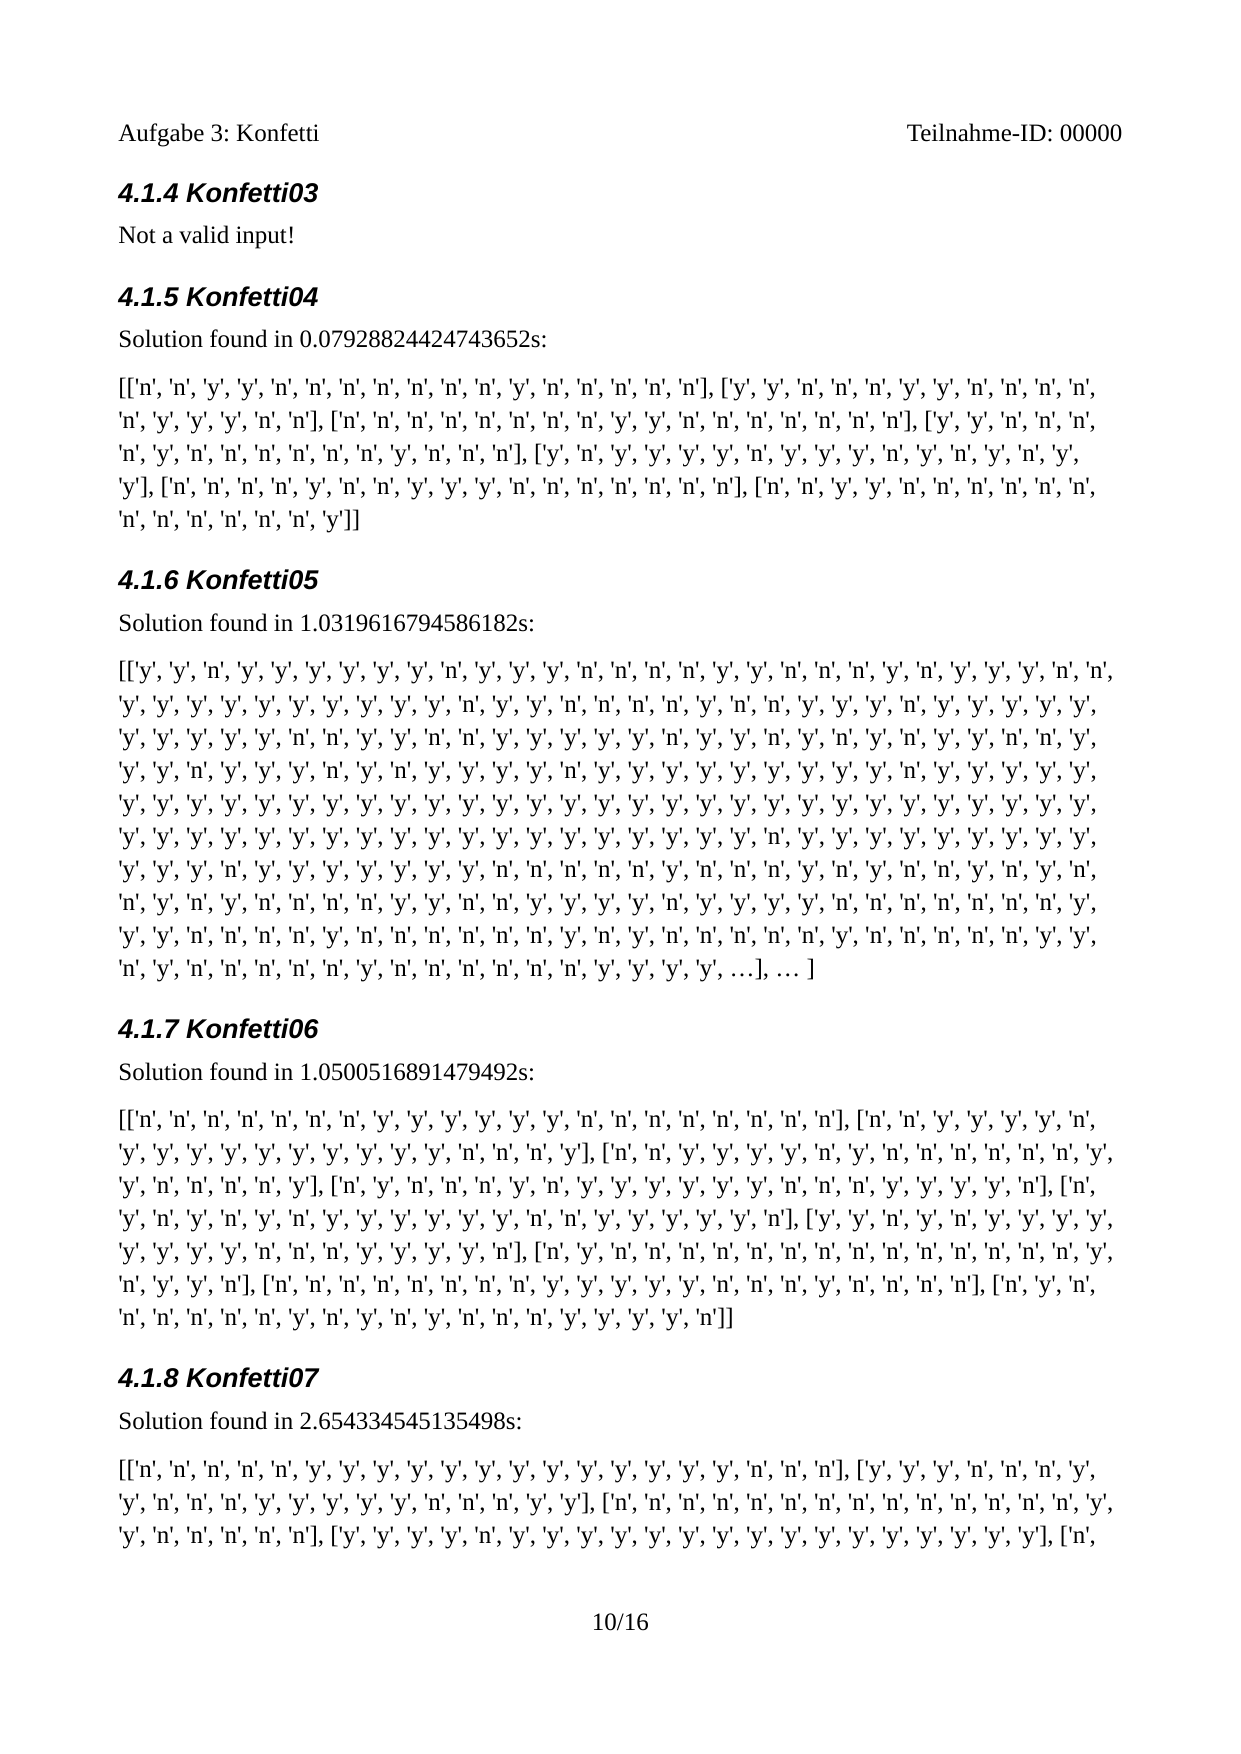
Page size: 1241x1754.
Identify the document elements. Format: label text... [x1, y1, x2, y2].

subtitle 4.1.4 Konfetti03 [118, 177, 1122, 208]
text Solution found in 1.0319616794586182s: [118, 608, 1122, 637]
text [['y', 'y', 'n', 'y', 'y', 'y', 'y', 'y', 'y', 'n', 'y', 'y', 'y', 'n', 'n', 'n', 'n', 'y', 'y', 'n', 'n', 'n', 'y', 'n', 'y', 'y', 'y', 'n', 'n', 'y', 'y', 'y', 'y', 'y', 'y', 'y', 'y', 'y', 'y', 'n', 'y', 'y', 'n', 'n', 'n', 'n', 'y', 'n', 'n', 'y', 'y', 'y', 'n', 'y', 'y', 'y', 'y', 'y', 'y', 'y', 'y', 'y', 'y', 'n', 'n', 'y', 'y', 'n', 'n', 'y', 'y', 'y', 'y', 'y', 'n', 'y', 'y', 'n', 'y', 'n', 'y', 'n', 'y', 'y', 'n', 'n', 'y', 'y', 'y', 'n', 'y', 'y', 'y', 'n', 'y', 'n', 'y', 'y', 'y', 'y', 'n', 'y', 'y', 'y', 'y', 'y', 'y', 'y', 'y', 'y', 'n', 'y', 'y', 'y', 'y', 'y', 'y', 'y', 'y', 'y', 'y', 'y', 'y', 'y', 'y', 'y', 'y', 'y', 'y', 'y', 'y', 'y', 'y', 'y', 'y', 'y', 'y', 'y', 'y', 'y', 'y', 'y', 'y', 'y', 'y', 'y', 'y', 'y', 'y', 'y', 'y', 'y', 'y', 'y', 'y', 'y', 'y', 'y', 'y', 'y', 'y', 'y', 'y', 'y', 'n', 'y', 'y', 'y', 'y', 'y', 'y', 'y', 'y', 'y', 'y', 'y', 'y', 'n', 'y', 'y', 'y', 'y', 'y', 'y', 'y', 'n', 'n', 'n', 'n', 'n', 'y', 'n', 'n', 'n', 'y', 'n', 'y', 'n', 'n', 'y', 'n', 'y', 'n', 'n', 'y', 'n', 'y', 'n', 'n', 'n', 'n', 'y', 'y', 'n', 'n', 'y', 'y', 'y', 'y', 'n', 'y', 'y', 'y', 'y', 'n', 'n', 'n', 'n', 'n', 'n', 'n', 'y', 'y', 'y', 'n', 'n', 'n', 'n', 'y', 'n', 'n', 'n', 'n', 'n', 'n', 'y', 'n', 'y', 'n', 'n', 'n', 'n', 'n', 'y', 'n', 'n', 'n', 'n', 'n', 'y', 'y', 'n', 'y', 'n', 'n', 'n', 'n', 'n', 'y', 'n', 'n', 'n', 'n', 'n', 'n', 'y', 'y', 'y', 'y', …], … ] [118, 656, 1122, 982]
subtitle 4.1.7 Konfetti06 [118, 1013, 1122, 1044]
subtitle 4.1.8 Konfetti07 [118, 1362, 1122, 1394]
subtitle 4.1.6 Konfetti05 [118, 564, 1122, 596]
subtitle 4.1.5 Konfetti04 [118, 281, 1122, 312]
text [['n', 'n', 'n', 'n', 'n', 'y', 'y', 'y', 'y', 'y', 'y', 'y', 'y', 'y', 'y', 'y', 'y', 'y', 'n', 'n', 'n'], ['y', 'y', 'y', 'n', 'n', 'n', 'y', 'y', 'n', 'n', 'n', 'y', 'y', 'y', 'y', 'y', 'n', 'n', 'n', 'y', 'y'], ['n', 'n', 'n', 'n', 'n', 'n', 'n', 'n', 'n', 'n', 'n', 'n', 'n', 'n', 'y', 'y', 'n', 'n', 'n', 'n', 'n'], ['y', 'y', 'y', 'y', 'n', 'y', 'y', 'y', 'y', 'y', 'y', 'y', 'y', 'y', 'y', 'y', 'y', 'y', 'y', 'y', 'y'], ['n', [118, 1454, 1122, 1549]
text [['n', 'n', 'y', 'y', 'n', 'n', 'n', 'n', 'n', 'n', 'n', 'y', 'n', 'n', 'n', 'n', 'n'], ['y', 'y', 'n', 'n', 'n', 'y', 'y', 'n', 'n', 'n', 'n', 'n', 'y', 'y', 'y', 'n', 'n'], ['n', 'n', 'n', 'n', 'n', 'n', 'n', 'n', 'y', 'y', 'n', 'n', 'n', 'n', 'n', 'n', 'n'], ['y', 'y', 'n', 'n', 'n', 'n', 'y', 'n', 'n', 'n', 'n', 'n', 'n', 'y', 'n', 'n', 'n'], ['y', 'n', 'y', 'y', 'y', 'y', 'n', 'y', 'y', 'y', 'n', 'y', 'n', 'y', 'n', 'y', 'y'], ['n', 'n', 'n', 'n', 'y', 'n', 'n', 'y', 'y', 'y', 'n', 'n', 'n', 'n', 'n', 'n', 'n'], ['n', 'n', 'y', 'y', 'n', 'n', 'n', 'n', 'n', 'n', 'n', 'n', 'n', 'n', 'n', 'n', 'y']] [118, 372, 1122, 533]
text [['n', 'n', 'n', 'n', 'n', 'n', 'n', 'y', 'y', 'y', 'y', 'y', 'y', 'n', 'n', 'n', 'n', 'n', 'n', 'n', 'n'], ['n', 'n', 'y', 'y', 'y', 'y', 'n', 'y', 'y', 'y', 'y', 'y', 'y', 'y', 'y', 'y', 'y', 'n', 'n', 'n', 'y'], ['n', 'n', 'y', 'y', 'y', 'y', 'n', 'y', 'n', 'n', 'n', 'n', 'n', 'n', 'y', 'y', 'n', 'n', 'n', 'n', 'y'], ['n', 'y', 'n', 'n', 'n', 'y', 'n', 'y', 'y', 'y', 'y', 'y', 'y', 'n', 'n', 'n', 'y', 'y', 'y', 'y', 'n'], ['n', 'y', 'n', 'y', 'n', 'y', 'n', 'y', 'y', 'y', 'y', 'y', 'y', 'n', 'n', 'y', 'y', 'y', 'y', 'y', 'n'], ['y', 'y', 'n', 'y', 'n', 'y', 'y', 'y', 'y', 'y', 'y', 'y', 'y', 'n', 'n', 'n', 'y', 'y', 'y', 'y', 'n'], ['n', 'y', 'n', 'n', 'n', 'n', 'n', 'n', 'n', 'n', 'n', 'n', 'n', 'n', 'n', 'n', 'y', 'n', 'y', 'y', 'n'], ['n', 'n', 'n', 'n', 'n', 'n', 'n', 'n', 'y', 'y', 'y', 'y', 'y', 'n', 'n', 'n', 'y', 'n', 'n', 'n', 'n'], ['n', 'y', 'n', 'n', 'n', 'n', 'n', 'n', 'y', 'n', 'y', 'n', 'y', 'n', 'n', 'n', 'y', 'y', 'y', 'y', 'n']] [118, 1104, 1122, 1331]
text Not a valid input! [118, 221, 1122, 249]
text Solution found in 2.654334545135498s: [118, 1406, 1122, 1435]
text Solution found in 0.07928824424743652s: [118, 324, 1122, 353]
text Solution found in 1.0500516891479492s: [118, 1057, 1122, 1085]
